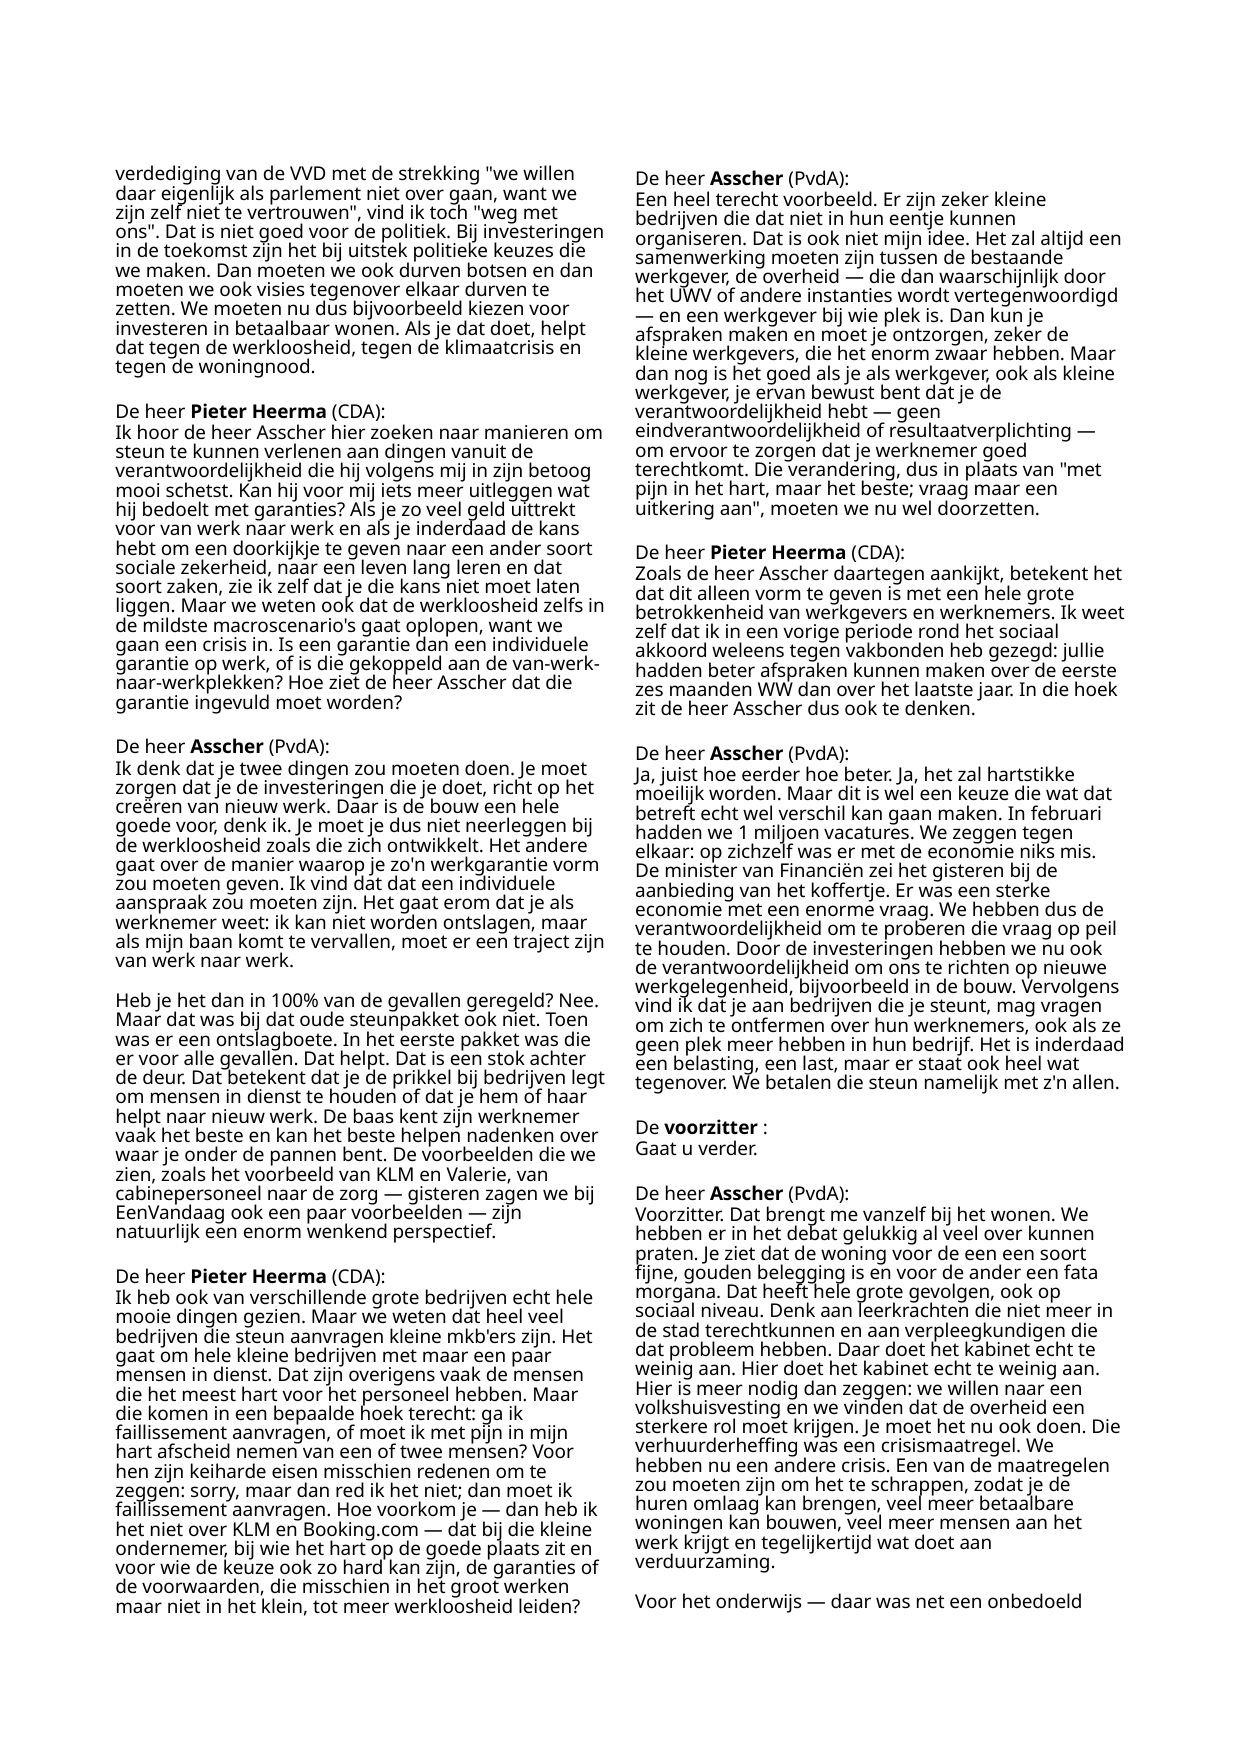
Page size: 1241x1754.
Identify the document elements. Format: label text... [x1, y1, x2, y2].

text Ik hoor de heer Asscher hier zoeken naar manieren om steun te kunnen verlenen aan dingen vanuit de verantwoordelijkheid die hij volgens mij in zijn betoog mooi schetst. Kan hij voor mij iets meer uitleggen wat hij bedoelt met garanties? Als je zo veel geld uittrekt voor van werk naar werk en als je inderdaad de kans hebt om een doorkijkje te geven naar een ander soort sociale zekerheid, naar een leven lang leren en dat soort zaken, zie ik zelf dat je die kans niet moet laten liggen. Maar we weten ook dat de werkloosheid zelfs in de mildste macroscenario's gaat oplopen, want we gaan een crisis in. Is een garantie dan een individuele garantie op werk, of is die gekoppeld aan de van-werk-naar-werkplekken? Hoe ziet de heer Asscher dat die garantie ingevuld moet worden? [115, 424, 605, 713]
text De heer Asscher (PvdA): [115, 734, 605, 759]
text Ja, juist hoe eerder hoe beter. Ja, het zal hartstikke moeilijk worden. Maar dit is wel een keuze die wat dat betreft echt wel verschil kan gaan maken. In februari hadden we 1 miljoen vacatures. We zeggen tegen elkaar: op zichzelf was er met de economie niks mis. De minister van Financiën zei het gisteren bij de aanbieding van het koffertje. Er was een sterke economie met een enorme vraag. We hebben dus de verantwoordelijkheid om te proberen die vraag op peil te houden. Door de investeringen hebben we nu ook de verantwoordelijkheid om ons te richten op nieuwe werkgelegenheid, bijvoorbeeld in de bouw. Vervolgens vind ik dat je aan bedrijven die je steunt, mag vragen om zich te ontfermen over hun werknemers, ook als ze geen plek meer hebben in hun bedrijf. Het is inderdaad een belasting, een last, maar er staat ook heel wat tegenover. We betalen die steun namelijk met z'n allen. [635, 766, 1125, 1094]
text De heer Pieter Heerma (CDA): [115, 398, 605, 424]
text Heb je het dan in 100% van de gevallen geregeld? Nee. Maar dat was bij dat oude steunpakket ook niet. Toen was er een ontslagboete. In het eerste pakket was die er voor alle gevallen. Dat helpt. Dat is een stok achter de deur. Dat betekent dat je de prikkel bij bedrijven legt om mensen in dienst te houden of dat je hem of haar helpt naar nieuw werk. De baas kent zijn werknemer vaak het beste en kan het beste helpen nadenken over waar je onder de pannen bent. De voorbeelden die we zien, zoals het voorbeeld van KLM en Valerie, van cabinepersoneel naar de zorg — gisteren zagen we bij EenVandaag ook een paar voorbeelden — zijn natuurlijk een enorm wenkend perspectief. [115, 992, 605, 1243]
text Zoals de heer Asscher daartegen aankijkt, betekent het dat dit alleen vorm te geven is met een hele grote betrokkenheid van werkgevers en werknemers. Ik weet zelf dat ik in een vorige periode rond het sociaal akkoord weleens tegen vakbonden heb gezegd: jullie hadden beter afspraken kunnen maken over de eerste zes maanden WW dan over het laatste jaar. In die hoek zit de heer Asscher dus ook te denken. [635, 565, 1125, 719]
text verdediging van de VVD met de strekking "we willen daar eigenlijk als parlement niet over gaan, want we zijn zelf niet te vertrouwen", vind ik toch "weg met ons". Dat is niet goed voor de politiek. Bij investeringen in de toekomst zijn het bij uitstek politieke keuzes die we maken. Dan moeten we ook durven botsen en dan moeten we ook visies tegenover elkaar durven te zetten. We moeten nu dus bijvoorbeeld kiezen voor investeren in betaalbaar wonen. Als je dat doet, helpt dat tegen de werkloosheid, tegen de klimaatcrisis en tegen de woningnood. [115, 165, 605, 377]
text Ik heb ook van verschillende grote bedrijven echt hele mooie dingen gezien. Maar we weten dat heel veel bedrijven die steun aanvragen kleine mkb'ers zijn. Het gaat om hele kleine bedrijven met maar een paar mensen in dienst. Dat zijn overigens vaak de mensen die het meest hart voor het personeel hebben. Maar die komen in een bepaalde hoek terecht: ga ik faillissement aanvragen, of moet ik met pijn in mijn hart afscheid nemen van een of twee mensen? Voor hen zijn keiharde eisen misschien redenen om te zeggen: sorry, maar dan red ik het niet; dan moet ik faillissement aanvragen. Hoe voorkom je — dan heb ik het niet over KLM en Booking.com — dat bij die kleine ondernemer, bij wie het hart op de goede plaats zit en voor wie de keuze ook zo hard kan zijn, de garanties of de voorwaarden, die misschien in het groot werken maar niet in het klein, tot meer werkloosheid leiden? [115, 1289, 605, 1617]
text Gaat u verder. [635, 1140, 1125, 1159]
text De heer Pieter Heerma (CDA): [115, 1263, 605, 1289]
text Een heel terecht voorbeeld. Er zijn zeker kleine bedrijven die dat niet in hun eentje kunnen organiseren. Dat is ook niet mijn idee. Het zal altijd een samenwerking moeten zijn tussen de bestaande werkgever, de overheid — die dan waarschijnlijk door het UWV of andere instanties wordt vertegenwoordigd — en een werkgever bij wie plek is. Dan kun je afspraken maken en moet je ontzorgen, zeker de kleine werkgevers, die het enorm zwaar hebben. Maar dan nog is het goed als je als werkgever, ook als kleine werkgever, je ervan bewust bent dat je de verantwoordelijkheid hebt — geen eindverantwoordelijkheid of resultaatverplichting — om ervoor te zorgen dat je werknemer goed terechtkomt. Die verandering, dus in plaats van "met pijn in het hart, maar het beste; vraag maar een uitkering aan", moeten we nu wel doorzetten. [635, 191, 1125, 519]
text De heer Asscher (PvdA): [635, 740, 1125, 766]
text Ik denk dat je twee dingen zou moeten doen. Je moet zorgen dat je de investeringen die je doet, richt op het creëren van nieuw werk. Daar is de bouw een hele goede voor, denk ik. Je moet je dus niet neerleggen bij de werkloosheid zoals die zich ontwikkelt. Het andere gaat over de manier waarop je zo'n werkgarantie vorm zou moeten geven. Ik vind dat dat een individuele aanspraak zou moeten zijn. Het gaat erom dat je als werknemer weet: ik kan niet worden ontslagen, maar als mijn baan komt te vervallen, moet er een traject zijn van werk naar werk. [115, 759, 605, 971]
text Voor het onderwijs — daar was net een onbedoeld [635, 1593, 1125, 1612]
text De heer Asscher (PvdA): [635, 1180, 1125, 1206]
text Voorzitter. Dat brengt me vanzelf bij het wonen. We hebben er in het debat gelukkig al veel over kunnen praten. Je ziet dat de woning voor de een een soort fijne, gouden belegging is en voor de ander een fata morgana. Dat heeft hele grote gevolgen, ook op sociaal niveau. Denk aan leerkrachten die niet meer in de stad terechtkunnen en aan verpleegkundigen die dat probleem hebben. Daar doet het kabinet echt te weinig aan. Hier doet het kabinet echt te weinig aan. Hier is meer nodig dan zeggen: we willen naar een volkshuisvesting en we vinden dat de overheid een sterkere rol moet krijgen. Je moet het nu ook doen. Die verhuurderheffing was een crisismaatregel. We hebben nu een andere crisis. Een van de maatregelen zou moeten zijn om het te schrappen, zodat je de huren omlaag kan brengen, veel meer betaalbare woningen kan bouwen, veel meer mensen aan het werk krijgt en tegelijkertijd wat doet aan verduurzaming. [635, 1206, 1125, 1572]
text De heer Asscher (PvdA): [635, 165, 1125, 191]
text De heer Pieter Heerma (CDA): [635, 539, 1125, 565]
text De voorzitter : [635, 1114, 1125, 1140]
